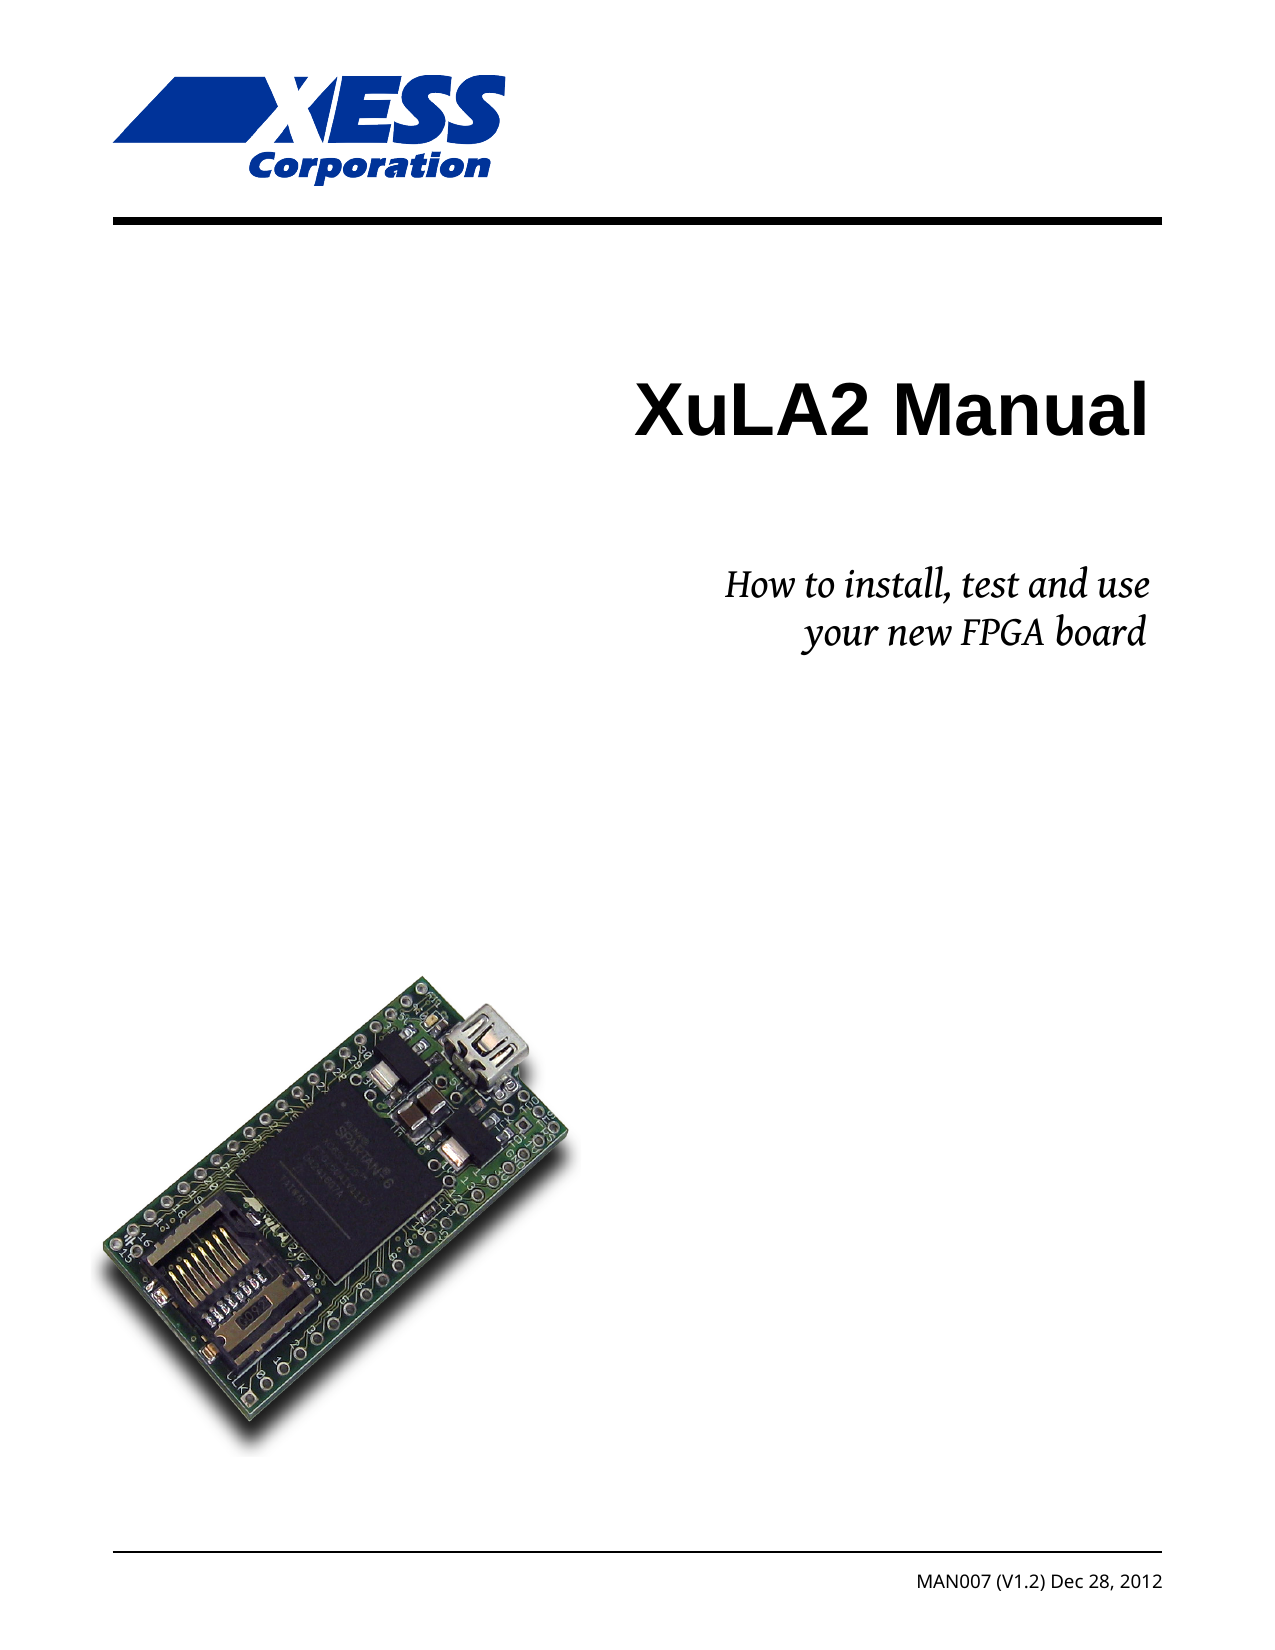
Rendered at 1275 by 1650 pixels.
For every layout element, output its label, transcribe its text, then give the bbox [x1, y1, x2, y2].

subtitle How to install, test and use your new FPGA board [721, 561, 1151, 657]
title XuLA2 Manual [634, 364, 1151, 451]
picture [112, 75, 506, 186]
